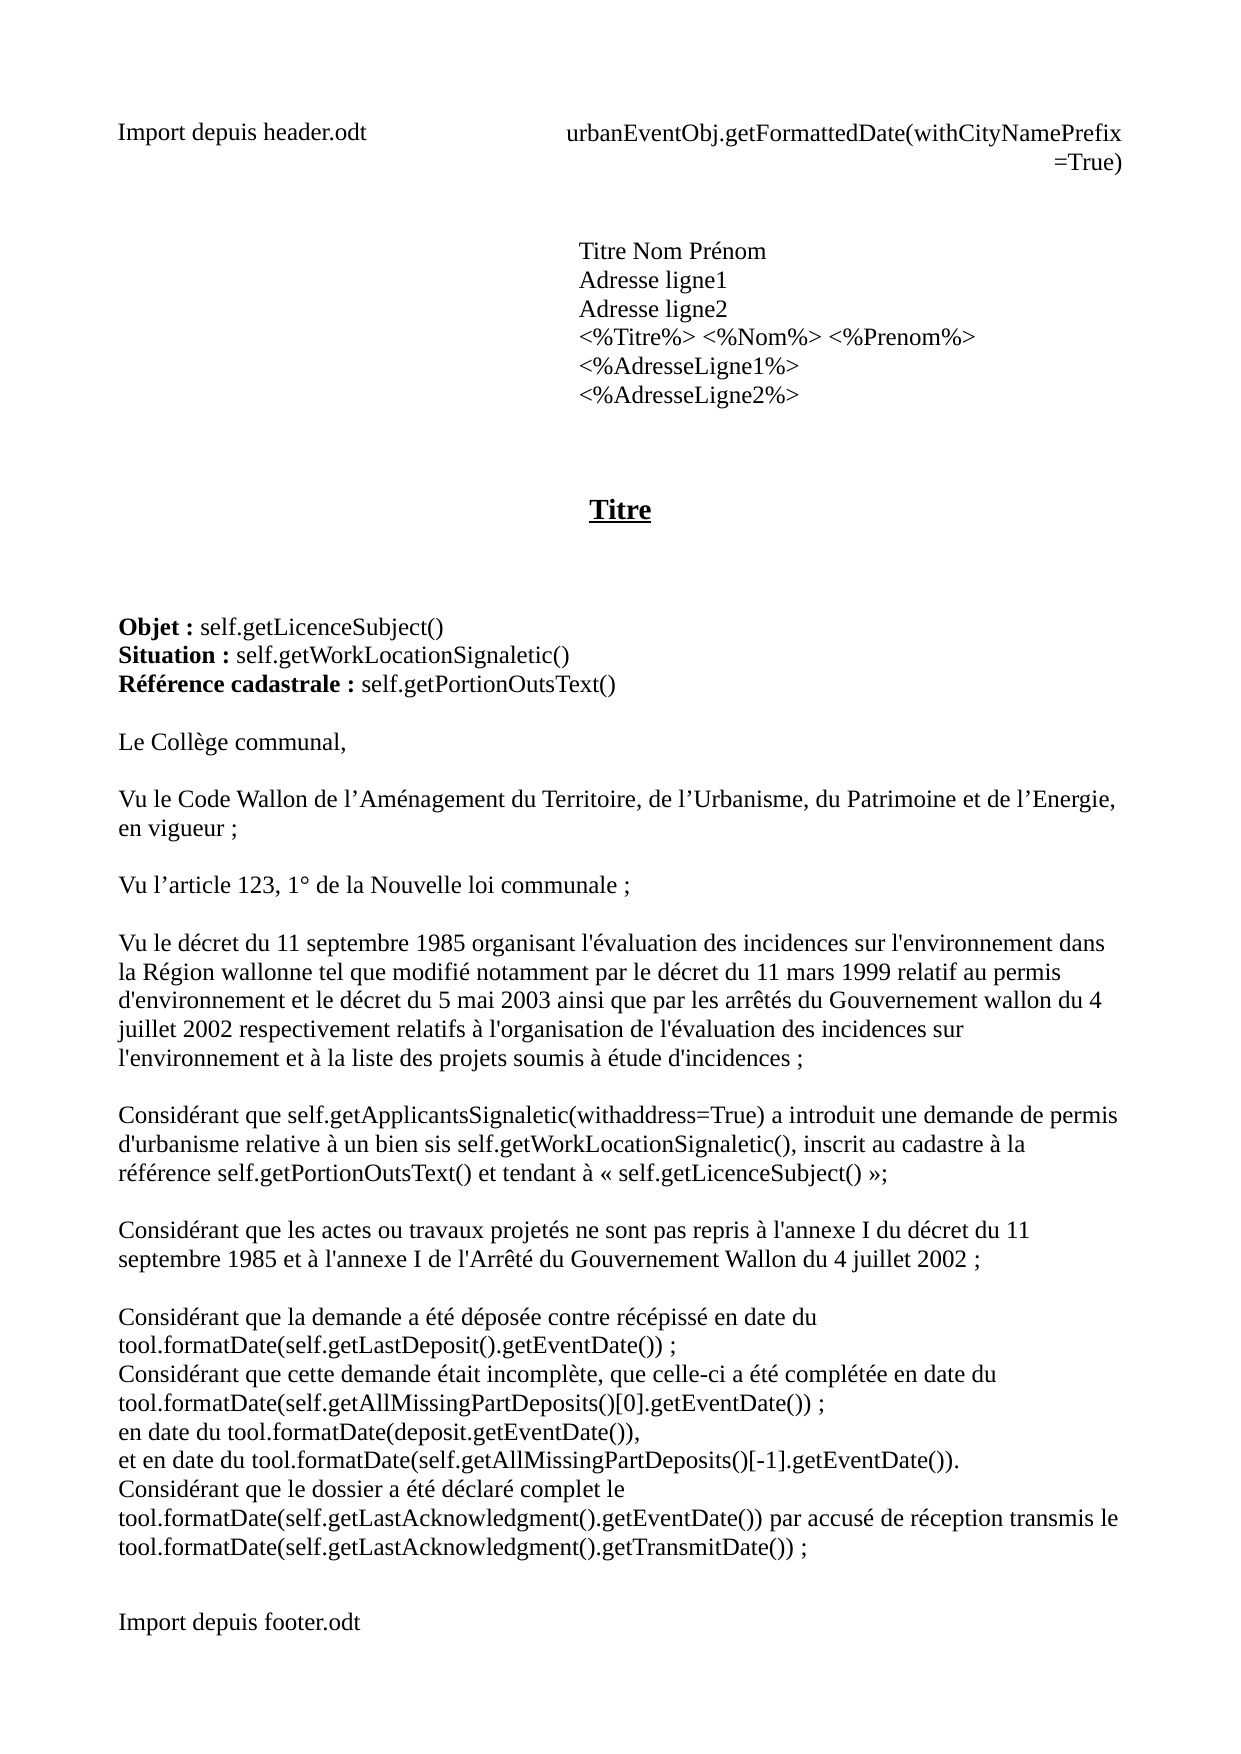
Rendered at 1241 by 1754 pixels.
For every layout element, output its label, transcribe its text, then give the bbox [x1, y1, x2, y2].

text Vu l’article 123, 1° de la Nouvelle loi communale ; [118, 870, 1122, 899]
text Import depuis header.odt [117, 117, 538, 146]
text Considérant que les actes ou travaux projetés ne sont pas repris à l'annexe I du décret du 11 septembre 1985 et à l'annexe I de l'Arrêté du Gouvernement Wallon du 4 juillet 2002 ; [118, 1215, 1122, 1273]
text <%Titre%> <%Nom%> <%Prenom%> <%AdresseLigne1%> <%AdresseLigne2%> [578, 322, 1081, 409]
text Objet : self.getLicenceSubject() [118, 612, 1122, 640]
text Vu le Code Wallon de l’Aménagement du Territoire, de l’Urbanisme, du Patrimoine et de l’Energie, en vigueur ; [118, 784, 1122, 842]
text Situation : self.getWorkLocationSignaletic() [118, 640, 1122, 669]
text Référence cadastrale : self.getPortionOutsText() [118, 669, 1122, 698]
text Considérant que la demande a été déposée contre récépissé en date du tool.formatDate(self.getLastDeposit().getEventDate()) ; [118, 1302, 1122, 1359]
text et en date du tool.formatDate(self.getAllMissingPartDeposits()[-1].getEventDate()). [118, 1445, 1122, 1474]
text Titre Nom Prénom Adresse ligne1 Adresse ligne2 [578, 236, 1081, 322]
text Considérant que le dossier a été déclaré complet le tool.formatDate(self.getLastAcknowledgment().getEventDate()) par accusé de réception transmis le tool.formatDate(self.getLastAcknowledgment().getTransmitDate()) ; [118, 1474, 1122, 1560]
text urbanEventObj.getFormattedDate(withCityNamePrefix=True) [117, 118, 1122, 426]
text Le Collège communal, [118, 727, 1122, 755]
text Considérant que self.getApplicantsSignaletic(withaddress=True) a introduit une demande de permis d'urbanisme relative à un bien sis self.getWorkLocationSignaletic(), inscrit au cadastre à la référence self.getPortionOutsText() et tendant à « self.getLicenceSubject() »; [118, 1100, 1122, 1187]
text Considérant que cette demande était incomplète, que celle-ci a été complétée en date du tool.formatDate(self.getAllMissingPartDeposits()[0].getEventDate()) ; [118, 1359, 1122, 1417]
title Titre [118, 492, 1122, 525]
text Vu le décret du 11 septembre 1985 organisant l'évaluation des incidences sur l'environnement dans la Région wallonne tel que modifié notamment par le décret du 11 mars 1999 relatif au permis d'environnement et le décret du 5 mai 2003 ainsi que par les arrêtés du Gouvernement wallon du 4 juillet 2002 respectivement relatifs à l'organisation de l'évaluation des incidences sur l'environnement et à la liste des projets soumis à étude d'incidences ; [118, 928, 1122, 1072]
text en date du tool.formatDate(deposit.getEventDate()), [118, 1417, 1122, 1445]
